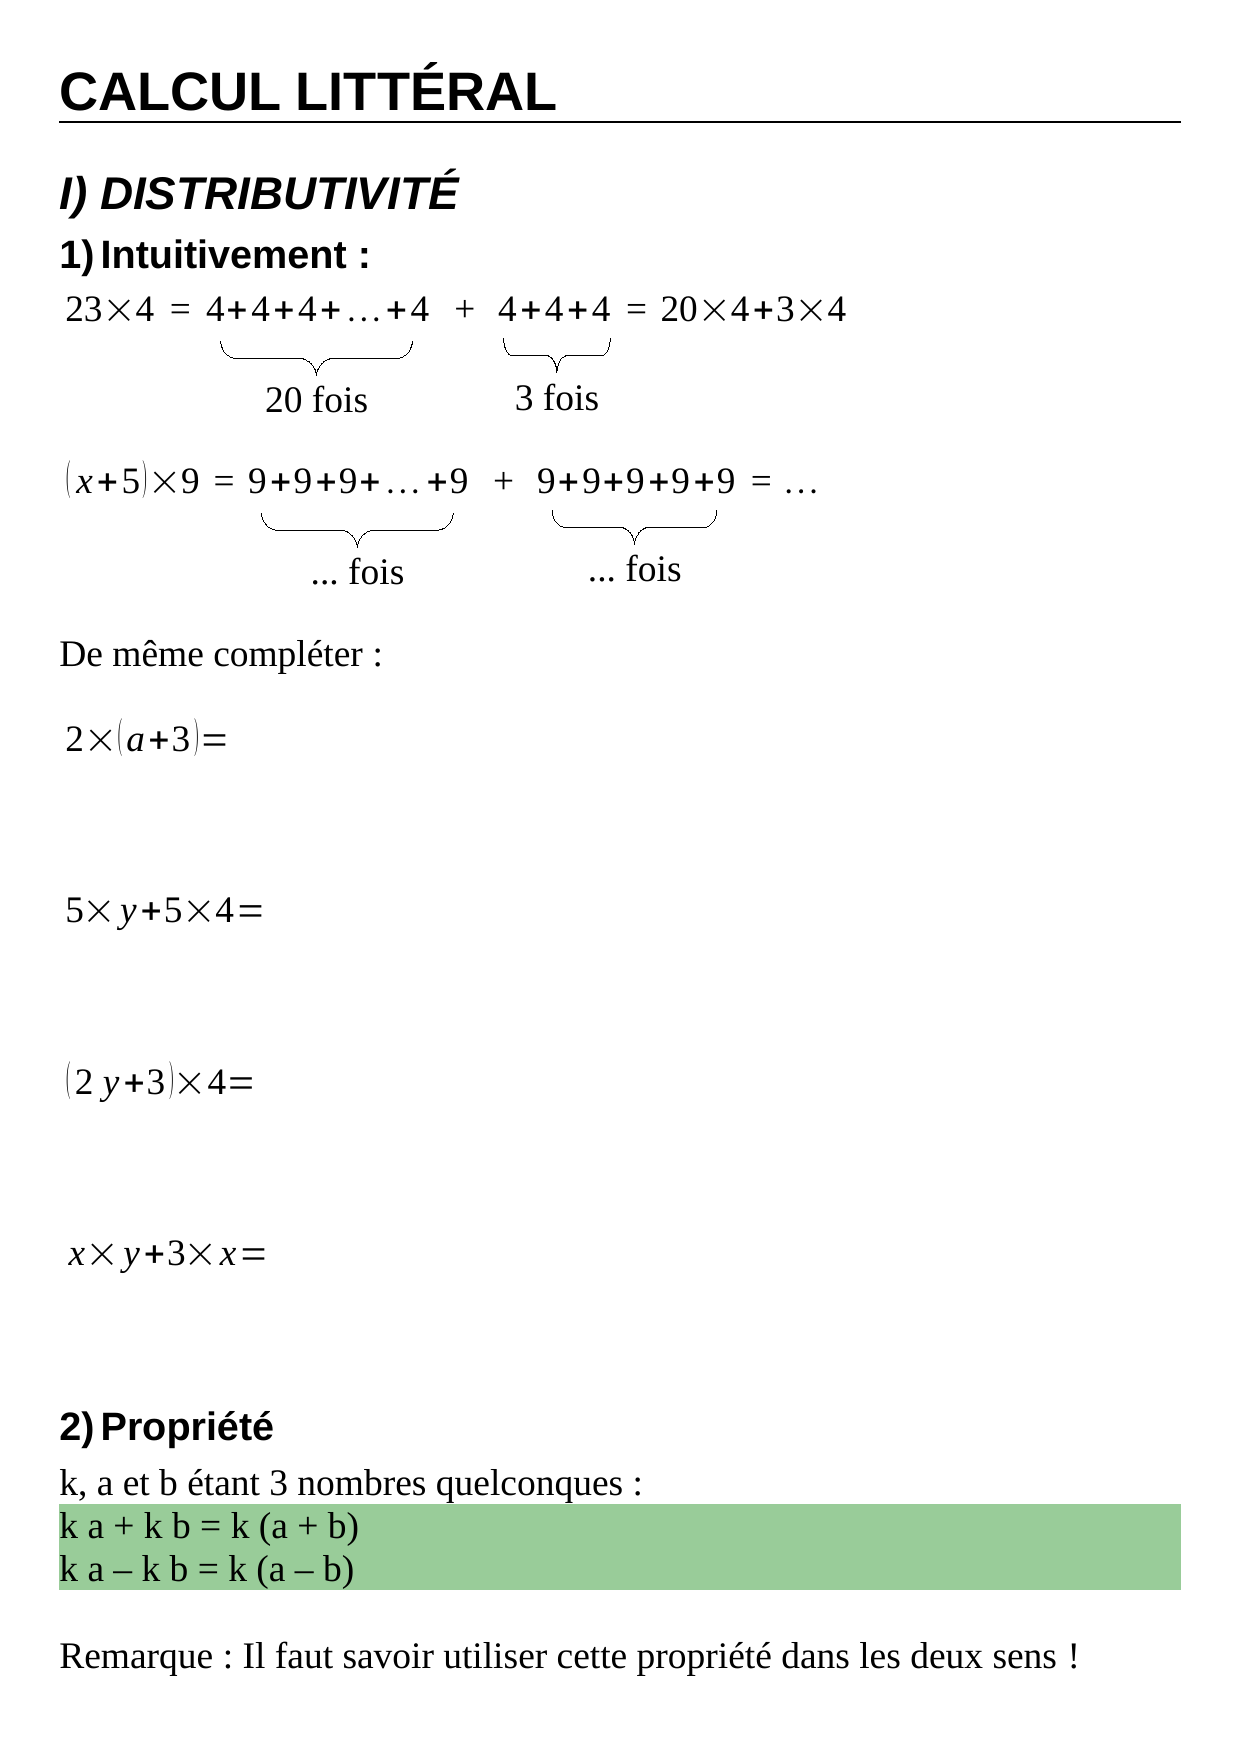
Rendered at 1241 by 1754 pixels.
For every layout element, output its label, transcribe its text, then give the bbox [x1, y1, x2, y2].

list Propriété [59, 1403, 1181, 1449]
text Calcul littéral [59, 59, 1181, 121]
text Remarque : Il faut savoir utiliser cette propriété dans les deux sens ! [59, 1633, 1181, 1676]
text k, a et b étant 3 nombres quelconques : [59, 1461, 1181, 1504]
list Intuitivement : [59, 231, 1181, 277]
text k a + k b = k (a + b) [59, 1504, 1181, 1547]
text k a – k b = k (a – b) [59, 1547, 1181, 1590]
list Distributivité [59, 167, 1181, 219]
text De même compléter : [59, 631, 1181, 674]
